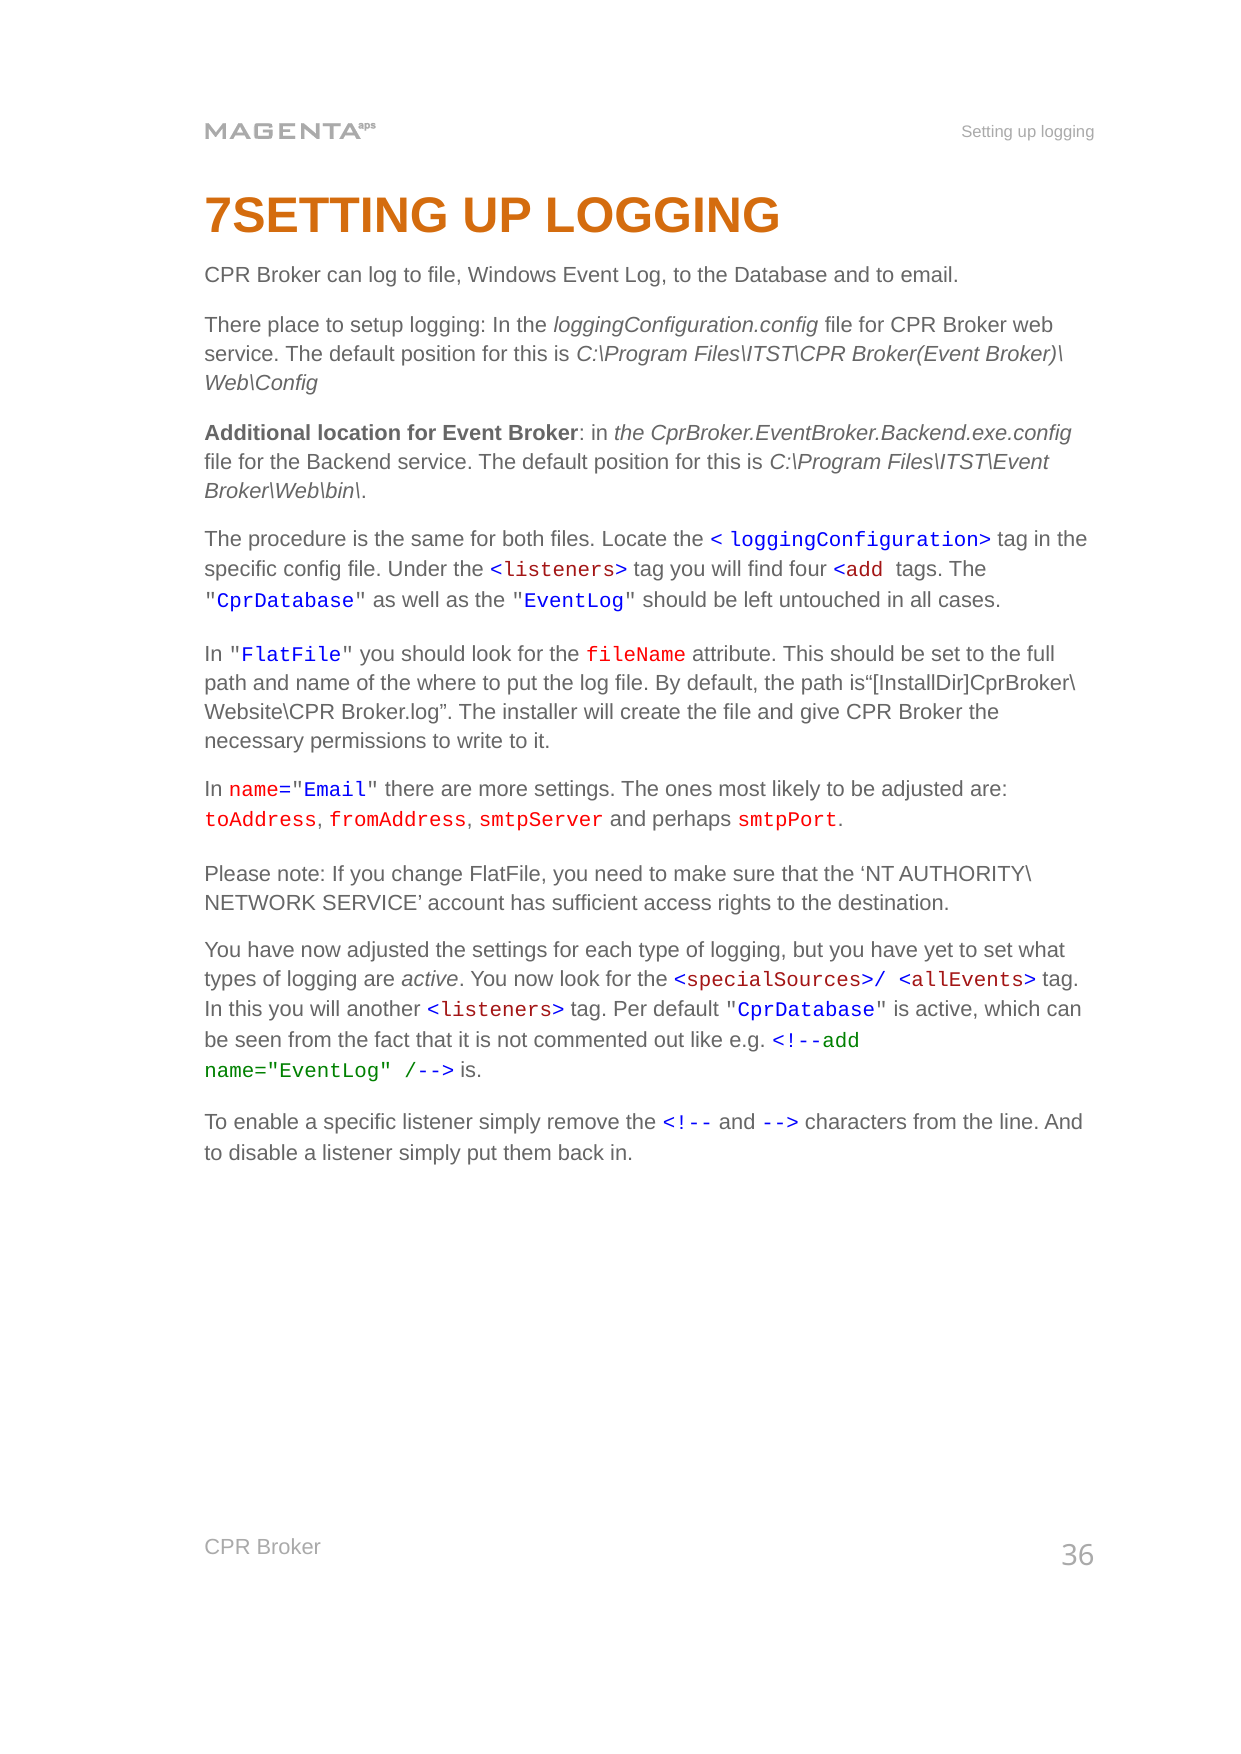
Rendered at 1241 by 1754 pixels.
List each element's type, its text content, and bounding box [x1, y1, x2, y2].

text Additional location for Event Broker: in the CprBroker.EventBroker.Backend.exe.config file for the Backend service. The default position for this is C:\Program Files\ITST\Event Broker\Web\bin\. [204, 417, 1094, 505]
text You have now adjusted the settings for each type of logging, but you have yet to set what types of logging are active. You now look for the <specialSources>/ <allEvents> tag. In this you will another <listeners> tag. Per default "CprDatabase" is active, which can be seen from the fact that it is not commented out like e.g. <!--add name="EventLog" /--> is. [204, 937, 1094, 1084]
subtitle Setting up logging [204, 186, 1094, 244]
text Please note: If you change FlatFile, you need to make sure that the ‘NT AUTHORITY\NETWORK SERVICE’ account has sufficient access rights to the destination. [204, 858, 1094, 916]
text In "FlatFile" you should look for the fileName attribute. This should be set to the full path and name of the where to put the log file. By default, the path is“[InstallDir]CprBroker\Website\CPR Broker.log”. The installer will create the file and give CPR Broker the necessary permissions to write to it. [204, 638, 1094, 755]
text The procedure is the same for both files. Locate the < loggingConfiguration> tag in the specific config file. Under the <listeners> tag you will find four <add tags. The "CprDatabase" as well as the "EventLog" should be left untouched in all cases. [204, 526, 1094, 613]
text In name="Email" there are more settings. The ones most likely to be adjusted are: toAddress, fromAddress, smtpServer and perhaps smtpPort. [204, 776, 1094, 833]
text There place to setup logging: In the loggingConfiguration.config file for CPR Broker web service. The default position for this is C:\Program Files\ITST\CPR Broker(Event Broker)\Web\Config [204, 309, 1094, 396]
text CPR Broker can log to file, Windows Event Log, to the Database and to email. [204, 259, 1094, 288]
text To enable a specific listener simply remove the <!-- and --> characters from the line. And to disable a listener simply put them back in. [204, 1109, 1094, 1165]
